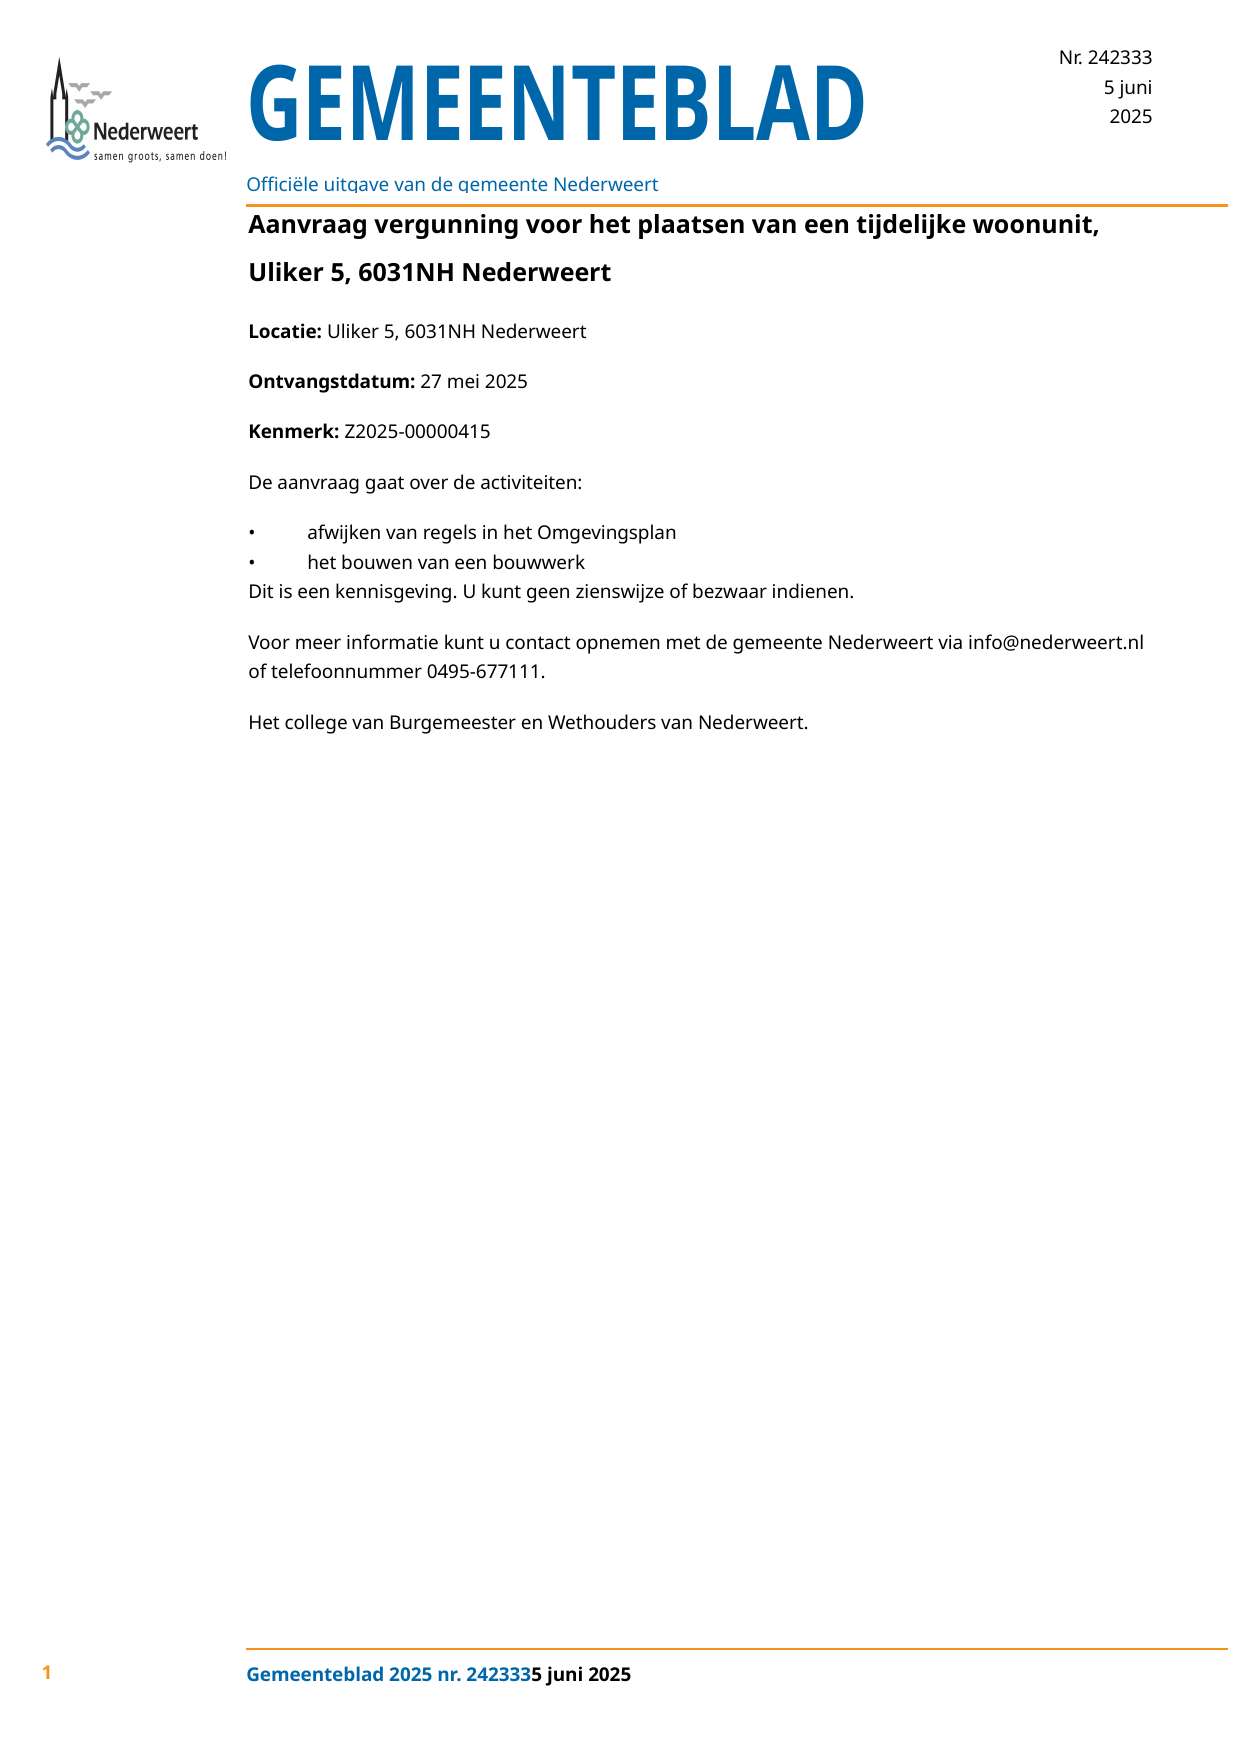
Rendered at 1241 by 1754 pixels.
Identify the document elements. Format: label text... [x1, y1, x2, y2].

list het bouwen van een bouwwerk [248, 549, 1152, 575]
text De aanvraag gaat over de activiteiten: [248, 469, 1152, 495]
text Voor meer informatie kunt u contact opnemen met de gemeente Nederweert via info@nederweert.nl of telefoonnummer 0495-677111. [248, 629, 1152, 684]
list afwijken van regels in het Omgevingsplan [248, 519, 1152, 545]
text Locatie: Uliker 5, 6031NH Nederweert [248, 318, 1152, 344]
text Kenmerk: Z2025-00000415 [248, 419, 1152, 444]
text Ontvangstdatum: 27 mei 2025 [248, 368, 1152, 394]
text Dit is een kennisgeving. U kunt geen zienswijze of bezwaar indienen. [248, 579, 1152, 604]
picture [41, 47, 231, 172]
text Aanvraag vergunning voor het plaatsen van een tijdelijke woonunit, Uliker 5, 6031NH Nederweert [248, 207, 1152, 288]
text Het college van Burgemeester en Wethouders van Nederweert. [248, 709, 1152, 735]
